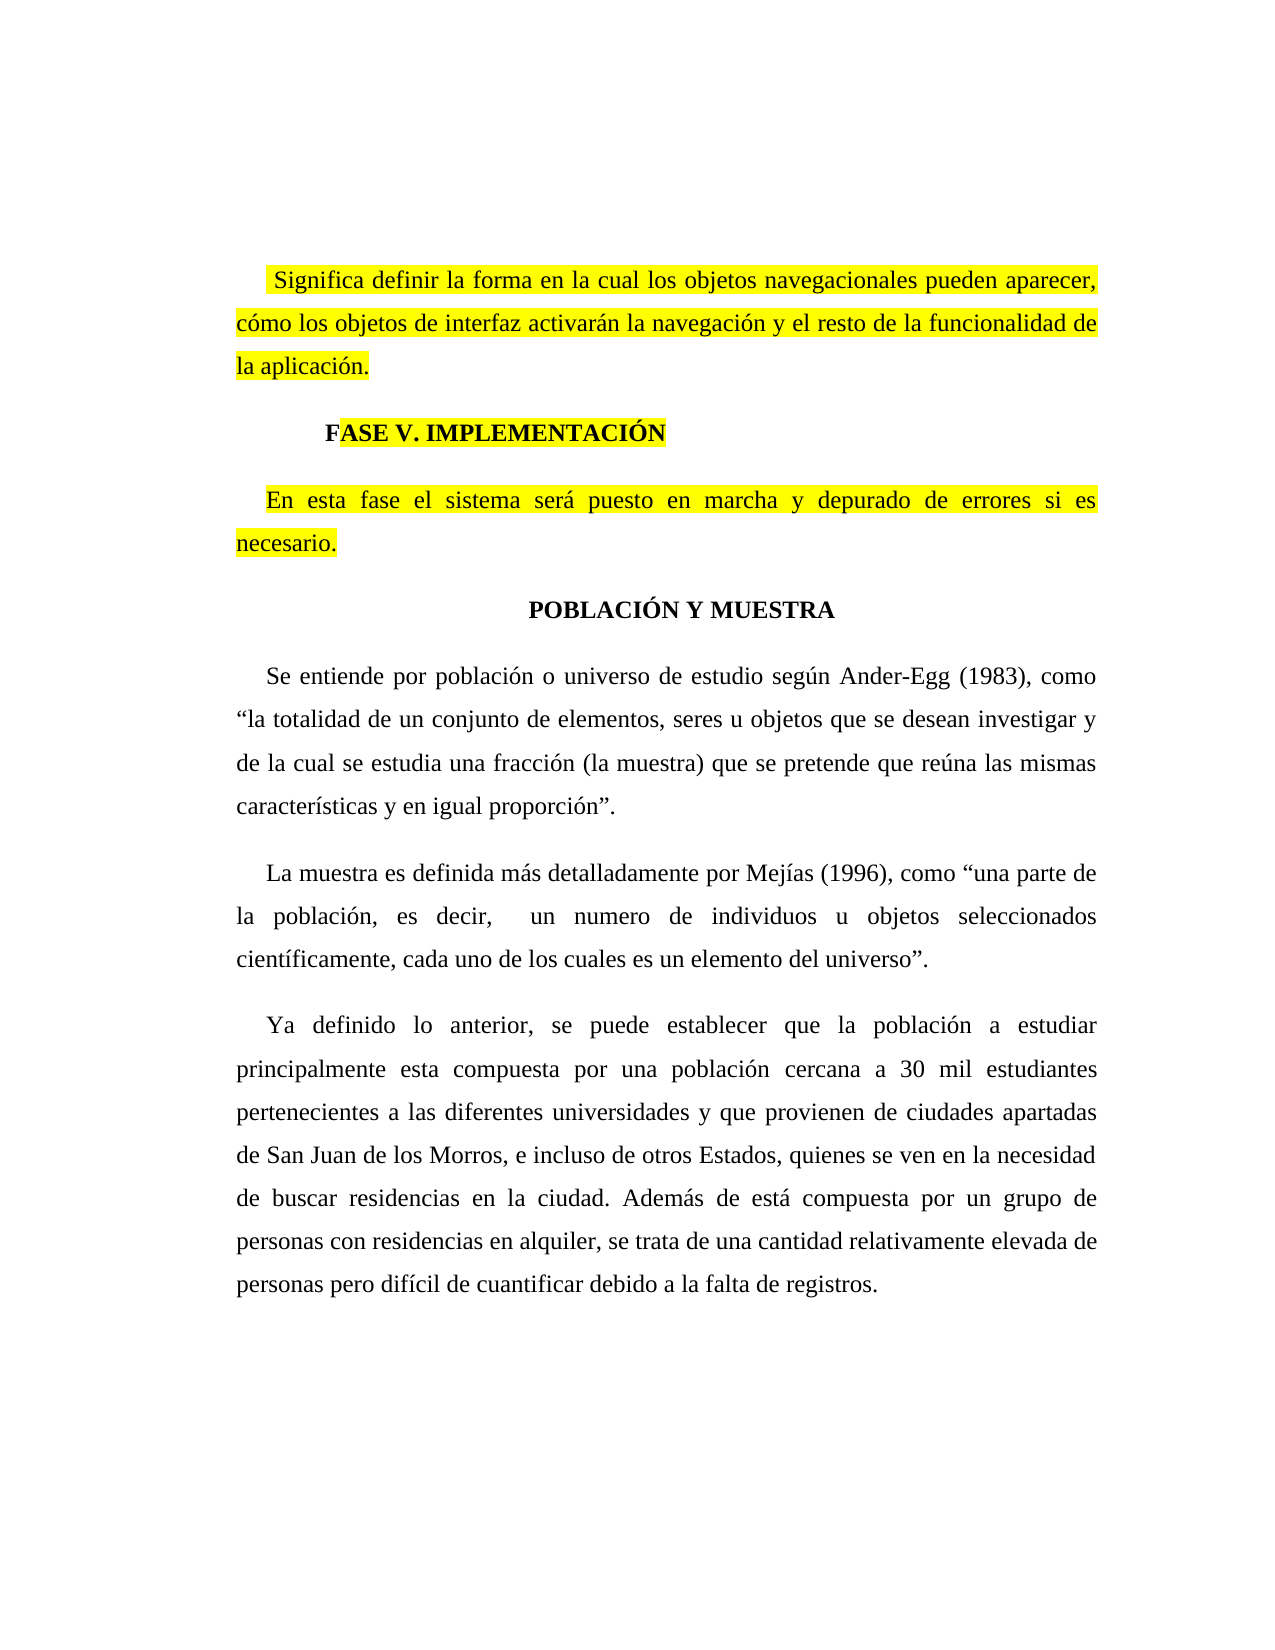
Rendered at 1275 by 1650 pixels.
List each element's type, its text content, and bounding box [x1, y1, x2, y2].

text Población Y Muestra [236, 595, 1098, 623]
text La muestra es definida más detalladamente por Mejías (1996), como “una parte de la población, es decir, un numero de individuos u objetos seleccionados científicamente, cada uno de los cuales es un elemento del universo”. [236, 858, 1098, 973]
text Se entiende por población o universo de estudio según Ander-Egg (1983), como “la totalidad de un conjunto de elementos, seres u objetos que se desean investigar y de la cual se estudia una fracción (la muestra) que se pretende que reúna las mismas características y en igual proporción”. [236, 661, 1098, 819]
text Fase V. Implementación [236, 418, 1098, 447]
text Significa definir la forma en la cual los objetos navegacionales pueden aparecer, cómo los objetos de interfaz activarán la navegación y el resto de la funcionalidad de la aplicación. [236, 265, 1098, 380]
text En esta fase el sistema será puesto en marcha y depurado de errores si es necesario. [236, 485, 1098, 557]
text Ya definido lo anterior, se puede establecer que la población a estudiar principalmente esta compuesta por una población cercana a 30 mil estudiantes pertenecientes a las diferentes universidades y que provienen de ciudades apartadas de San Juan de los Morros, e incluso de otros Estados, quienes se ven en la necesidad de buscar residencias en la ciudad. Además de está compuesta por un grupo de personas con residencias en alquiler, se trata de una cantidad relativamente elevada de personas pero difícil de cuantificar debido a la falta de registros. [236, 1011, 1098, 1298]
